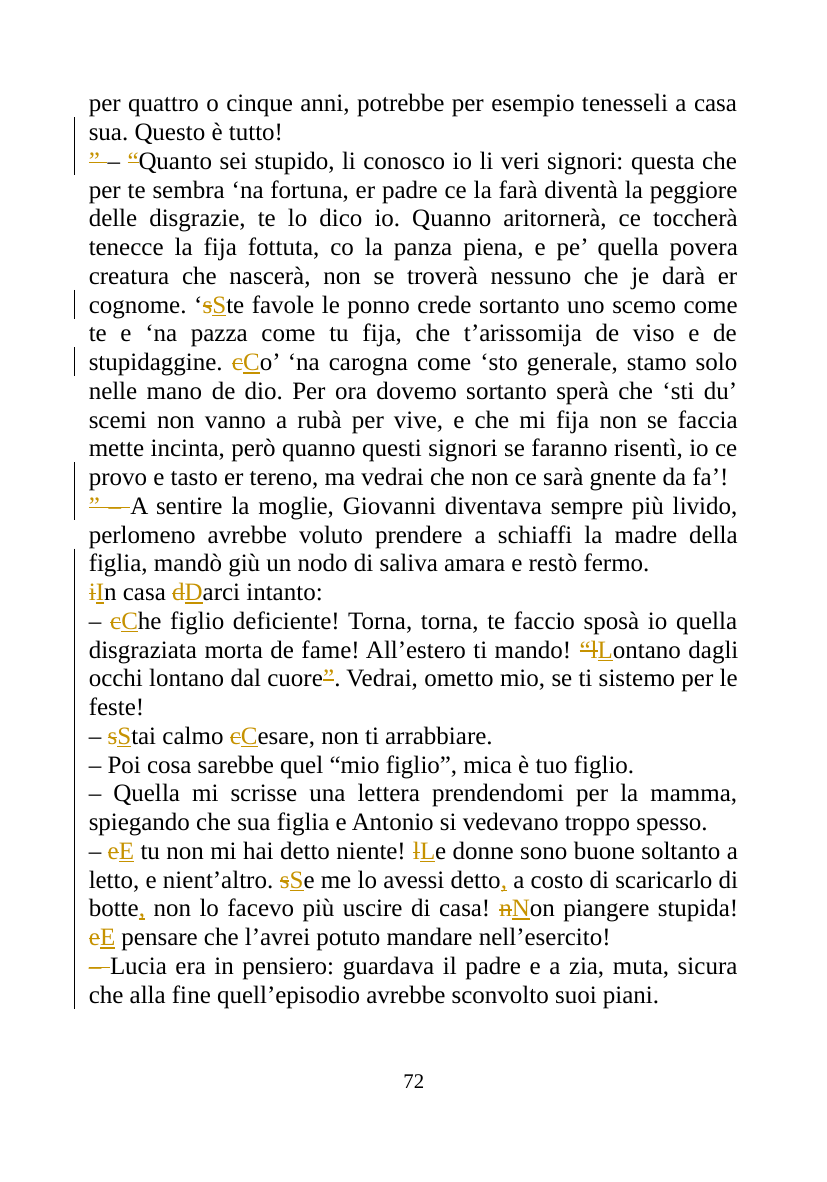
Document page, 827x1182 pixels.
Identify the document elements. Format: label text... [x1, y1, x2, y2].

list – Quella mi scrisse una lettera prendendomi per la mamma, spiegando che sua figlia e Antonio si vedevano troppo spesso. [88, 778, 738, 836]
list – E tu non mi hai detto niente! Le donne sono buone soltanto a letto, e nient’altro. Se me lo avessi detto, a costo di scaricarlo di botte, non lo facevo più uscire di casa! Non piangere stupida! E pensare che l’avrei potuto mandare nell’esercito! [88, 836, 738, 951]
list – Poi cosa sarebbe quel “mio figlio”, mica è tuo figlio. [88, 750, 738, 778]
list – Che figlio deficiente! Torna, torna, te faccio sposà io quella disgraziata morta de fame! All’estero ti mando! Lontano dagli occhi lontano dal cuore. Vedrai, ometto mio, se ti sistemo per le feste! [88, 606, 738, 721]
list Lucia era in pensiero: guardava il padre e a zia, muta, sicura che alla fine quell’episodio avrebbe sconvolto suoi piani. [88, 951, 738, 1008]
list per quattro o cinque anni, potrebbe per esempio tenesseli a casa sua. Questo è tutto! [88, 88, 738, 146]
list In casa Darci intanto: [88, 577, 738, 606]
list – Quanto sei stupido, li conosco io li veri signori: questa che per te sembra ‘na fortuna, er padre ce la farà diventà la peggiore delle disgrazie, te lo dico io. Quanno aritornerà, ce toccherà tenecce la fija fottuta, co la panza piena, e pe’ quella povera creatura che nascerà, non se troverà nessuno che je darà er cognome. ‘Ste favole le ponno crede sortanto uno scemo come te e ‘na pazza come tu fija, che t’arissomija de viso e de stupidaggine. Co’ ‘na carogna come ‘sto generale, stamo solo nelle mano de dio. Per ora dovemo sortanto sperà che ‘sti du’ scemi non vanno a rubà per vive, e che mi fija non se faccia mette incinta, però quanno questi signori se faranno risentì, io ce provo e tasto er tereno, ma vedrai che non ce sarà gnente da fa’! [88, 146, 738, 491]
list A sentire la moglie, Giovanni diventava sempre più livido, perlomeno avrebbe voluto prendere a schiaffi la madre della figlia, mandò giù un nodo di saliva amara e restò fermo. [88, 491, 738, 577]
list – Stai calmo Cesare, non ti arrabbiare. [88, 721, 738, 750]
